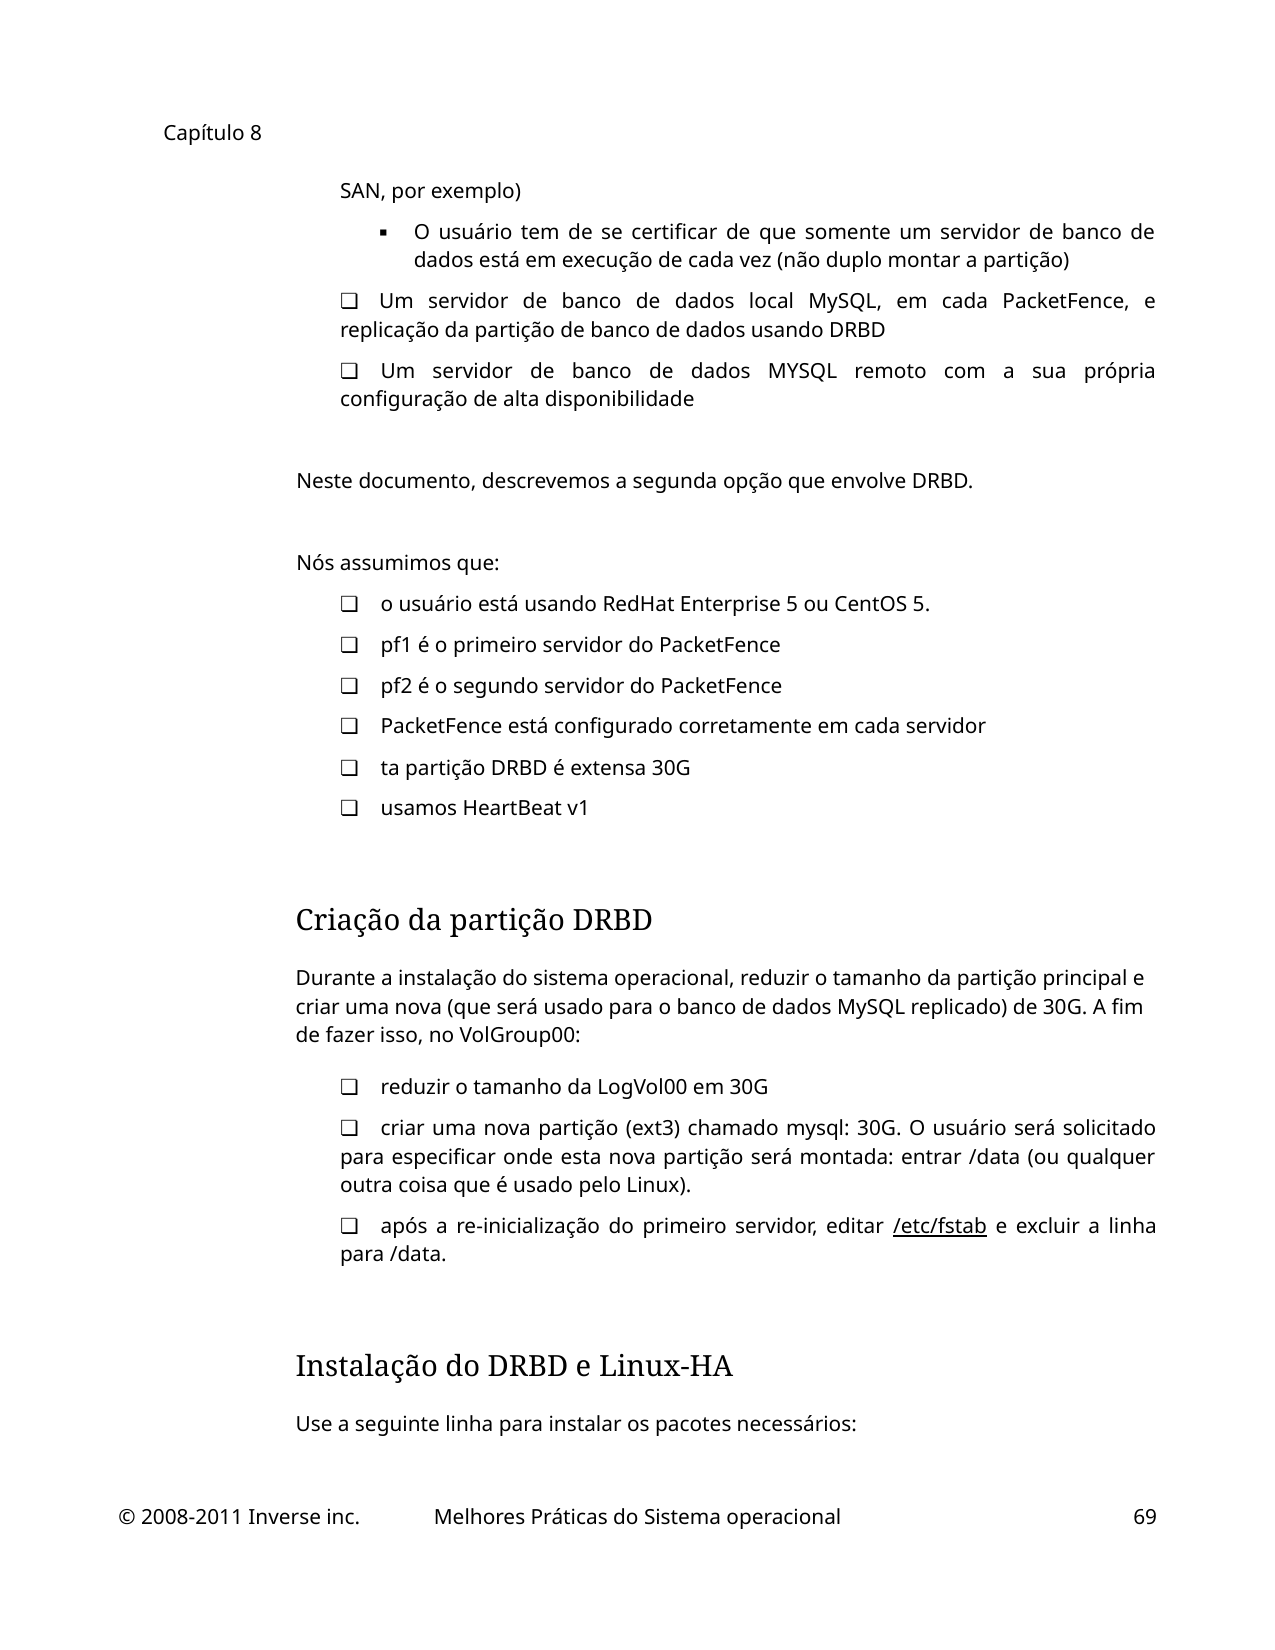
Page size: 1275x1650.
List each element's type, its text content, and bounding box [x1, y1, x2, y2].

list Nós assumimos que: [296, 548, 1157, 576]
list O usuário tem de se certificar de que somente um servidor de banco de dados está em execução de cada vez (não duplo montar a partição) [376, 217, 1157, 274]
list ❏ o usuário está usando RedHat Enterprise 5 ou CentOS 5. [340, 589, 1157, 617]
text Durante a instalação do sistema operacional, reduzir o tamanho da partição principal e criar uma nova (que será usado para o banco de dados MySQL replicado) de 30G. A fim de fazer isso, no VolGroup00: [295, 963, 1157, 1049]
list ❏ reduzir o tamanho da LogVol00 em 30G [340, 1072, 1157, 1101]
text Use a seguinte linha para instalar os pacotes necessários: [295, 1409, 1157, 1438]
list ❏ PacketFence está configurado corretamente em cada servidor [340, 712, 1157, 740]
subtitle Instalação do DRBD e Linux-HA [295, 1345, 1157, 1385]
list ❏ Um servidor de banco de dados local MySQL, em cada PacketFence, e replicação da partição de banco de dados usando DRBD [340, 286, 1157, 343]
list ❏ Um servidor de banco de dados MYSQL remoto com a sua própria configuração de alta disponibilidade [340, 356, 1157, 413]
list ❏ criar uma nova partição (ext3) chamado mysql: 30G. O usuário será solicitado para especificar onde esta nova partição será montada: entrar /data (ou qualquer outra coisa que é usado pelo Linux). [340, 1113, 1157, 1199]
list ❏ após a re-inicialização do primeiro servidor, editar /etc/fstab e excluir a linha para /data. [340, 1211, 1157, 1268]
list ❏ ta partição DRBD é extensa 30G [340, 753, 1157, 781]
text SAN, por exemplo) [340, 176, 1157, 204]
list ❏ usamos HeartBeat v1 [340, 793, 1157, 822]
list ❏ pf1 é o primeiro servidor do PacketFence [340, 630, 1157, 658]
list Neste documento, descrevemos a segunda opção que envolve DRBD. [296, 466, 1157, 494]
list ❏ pf2 é o segundo servidor do PacketFence [340, 671, 1157, 699]
subtitle Criação da partição DRBD [295, 899, 1157, 939]
